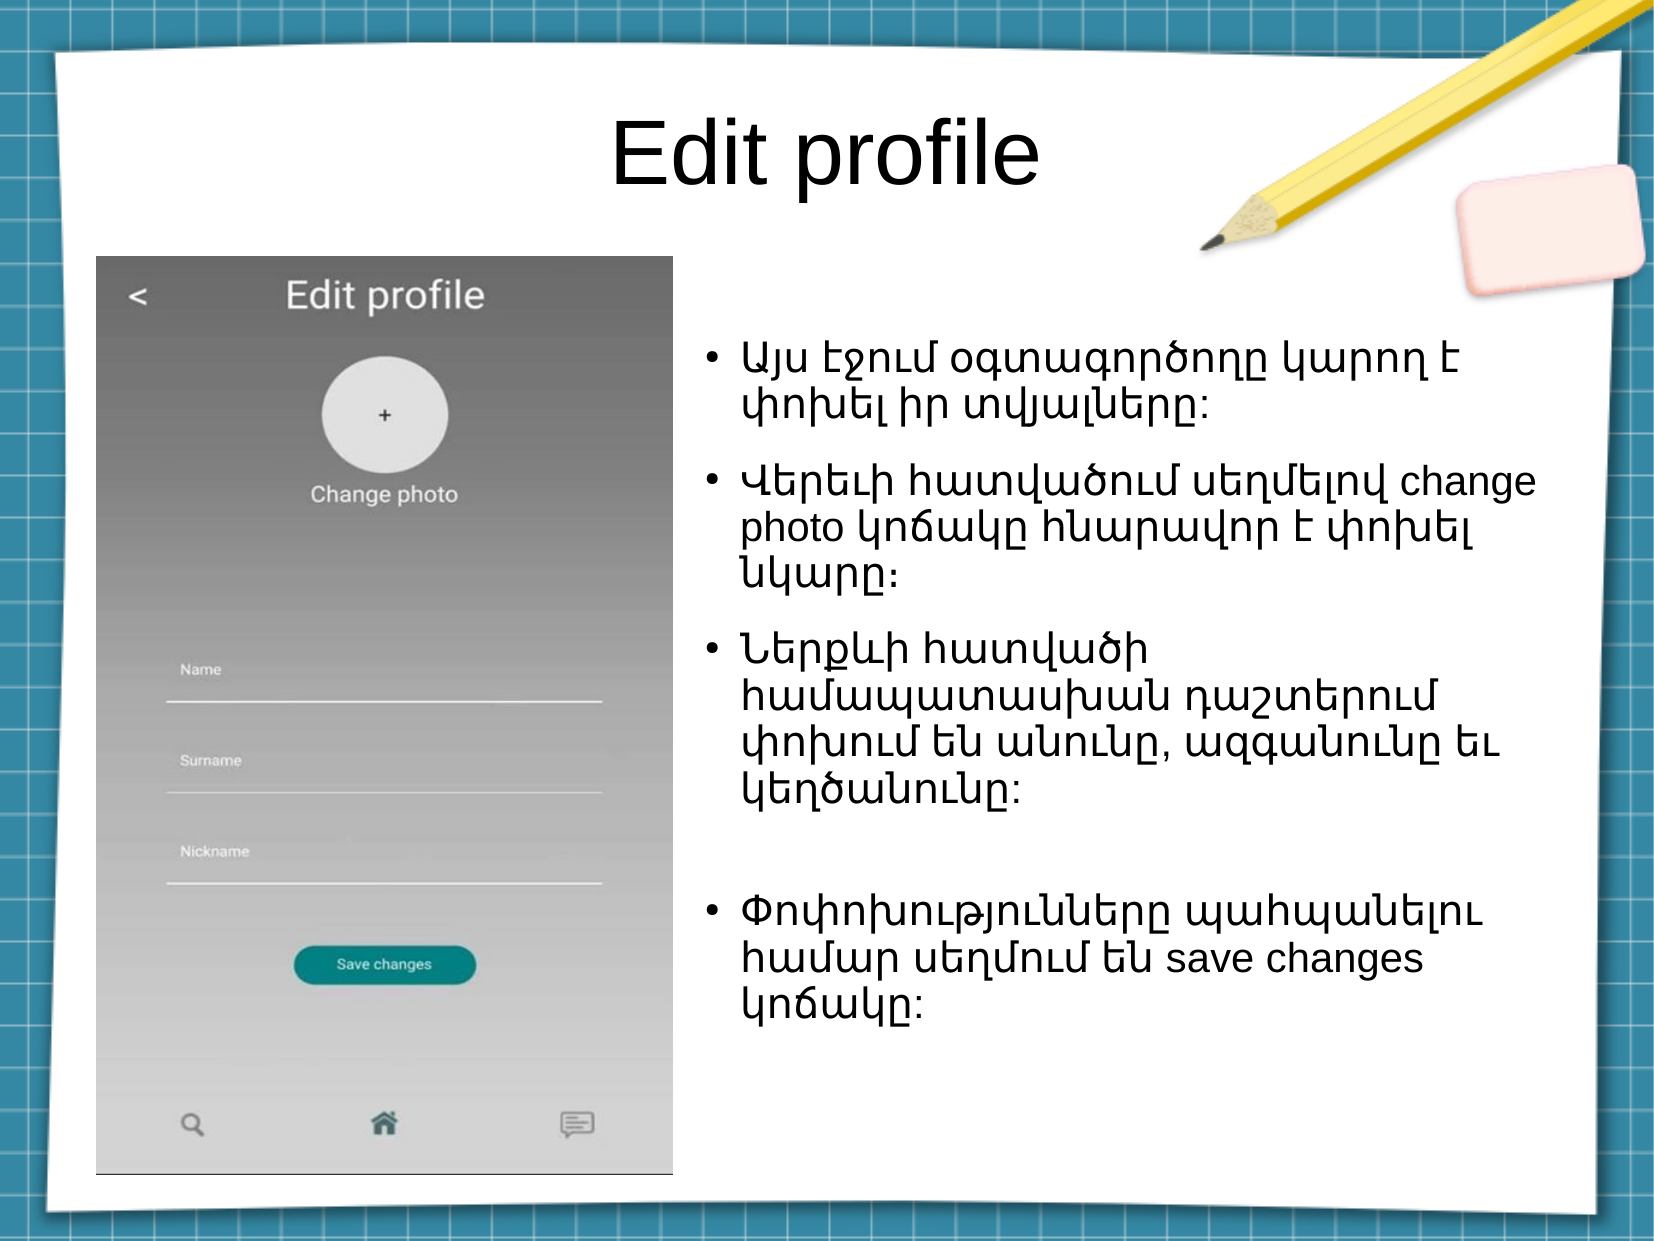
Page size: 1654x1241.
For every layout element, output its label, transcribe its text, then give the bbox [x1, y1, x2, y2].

title Edit profile [82, 49, 1571, 257]
picture [0, 0, 1654, 1241]
text_box Այս էջում օգտագործողը կարող է փոխել իր տվյալները: Վերեւի հատվածում սեղմելով change photo կոճակը հնարավոր է փոխել նկարը։ Ներքևի հատվածի համապատասխան դաշտերում փոխում են անունը, ազգանունը եւ կեղծանունը: Փոփոխությունները պահպանելու համար սեղմում են save changes կոճակը: [690, 327, 1561, 1035]
